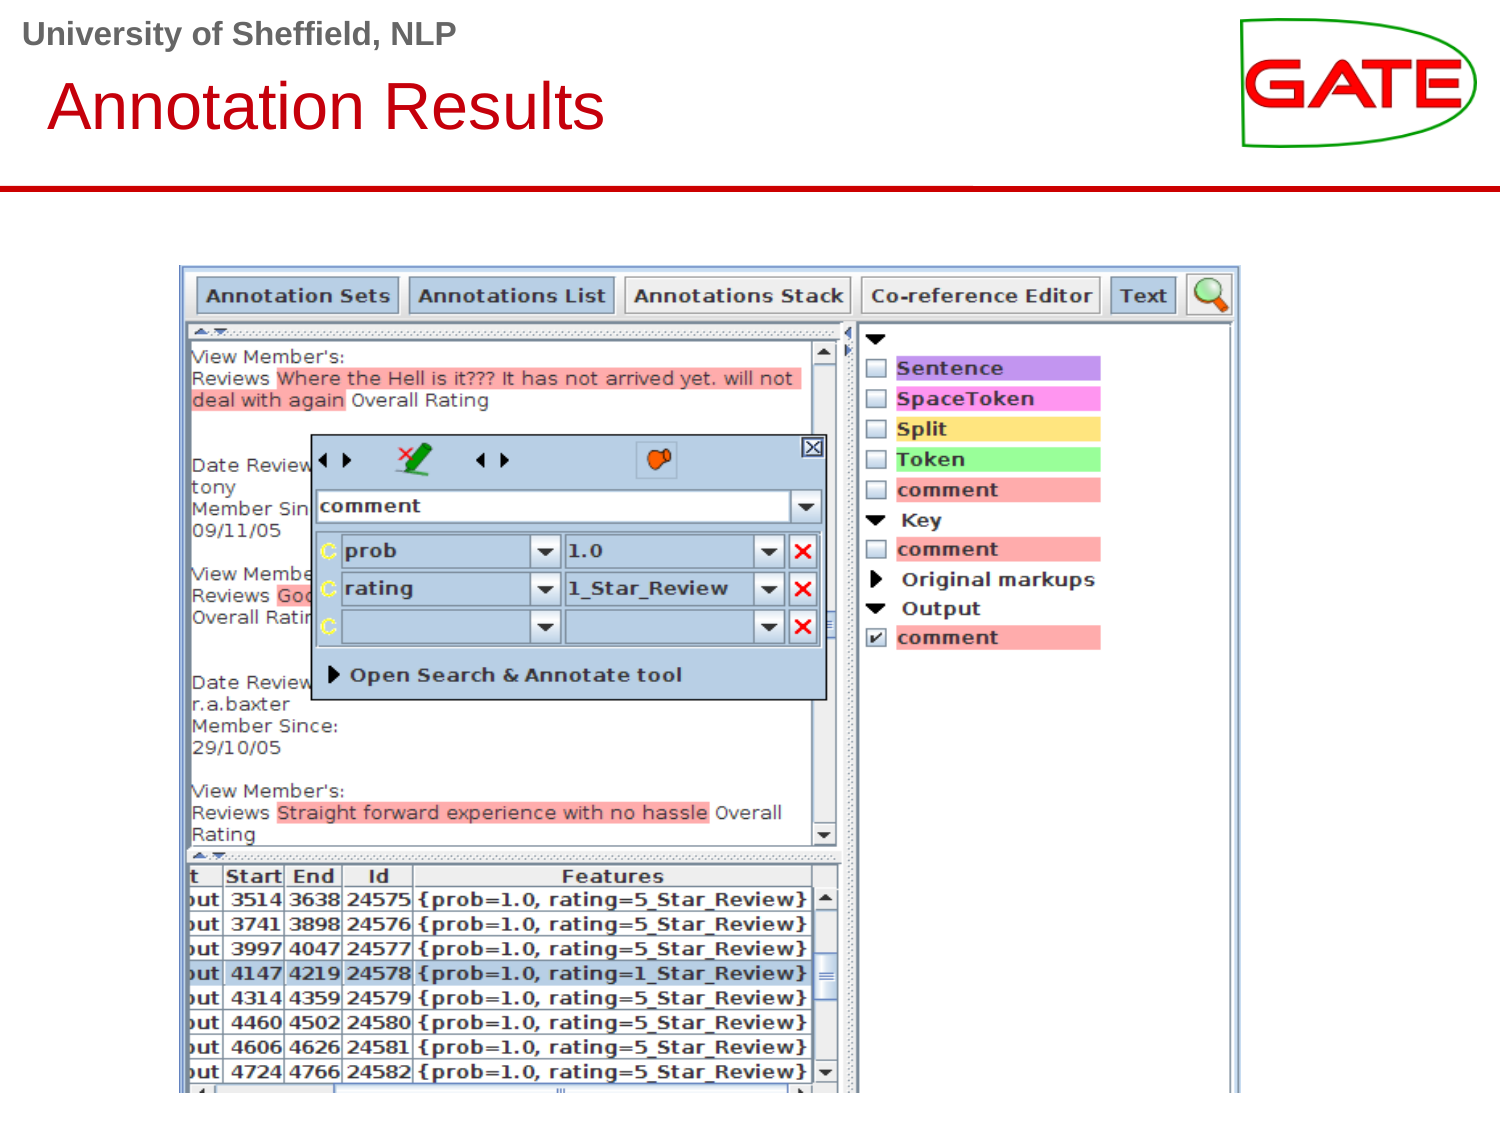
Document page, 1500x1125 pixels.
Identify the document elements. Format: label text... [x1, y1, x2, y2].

picture [1240, 18, 1477, 148]
picture [179, 265, 1241, 1093]
title Annotation Results [47, 47, 1267, 168]
